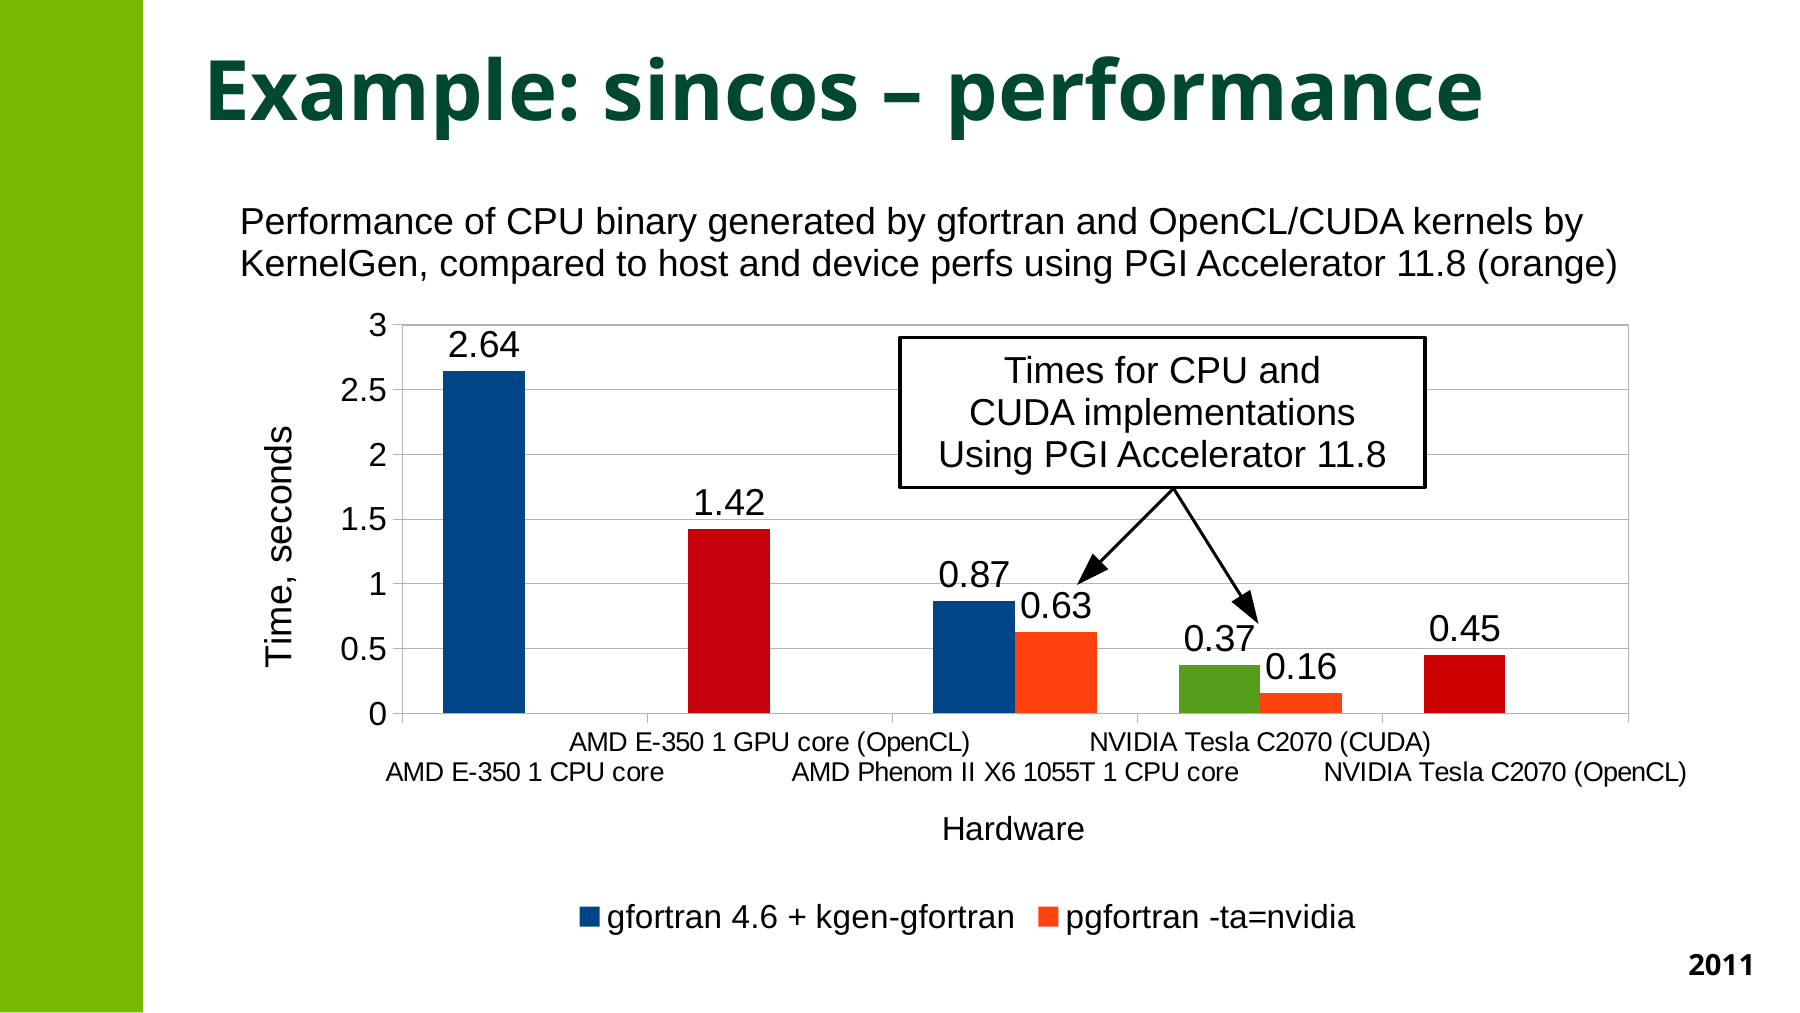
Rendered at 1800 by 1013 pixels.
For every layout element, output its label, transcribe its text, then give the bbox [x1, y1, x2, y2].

chart [219, 294, 1718, 942]
title Example: sincos – performance [188, 40, 1733, 211]
text_box Performance of CPU binary generated by gfortran and OpenCL/CUDA kernels by KernelGen, compared to host and device perfs using PGI Accelerator 11.8 (orange) [225, 192, 1639, 292]
text_box Times for CPU and CUDA implementations Using PGI Accelerator 11.8 [900, 337, 1426, 488]
